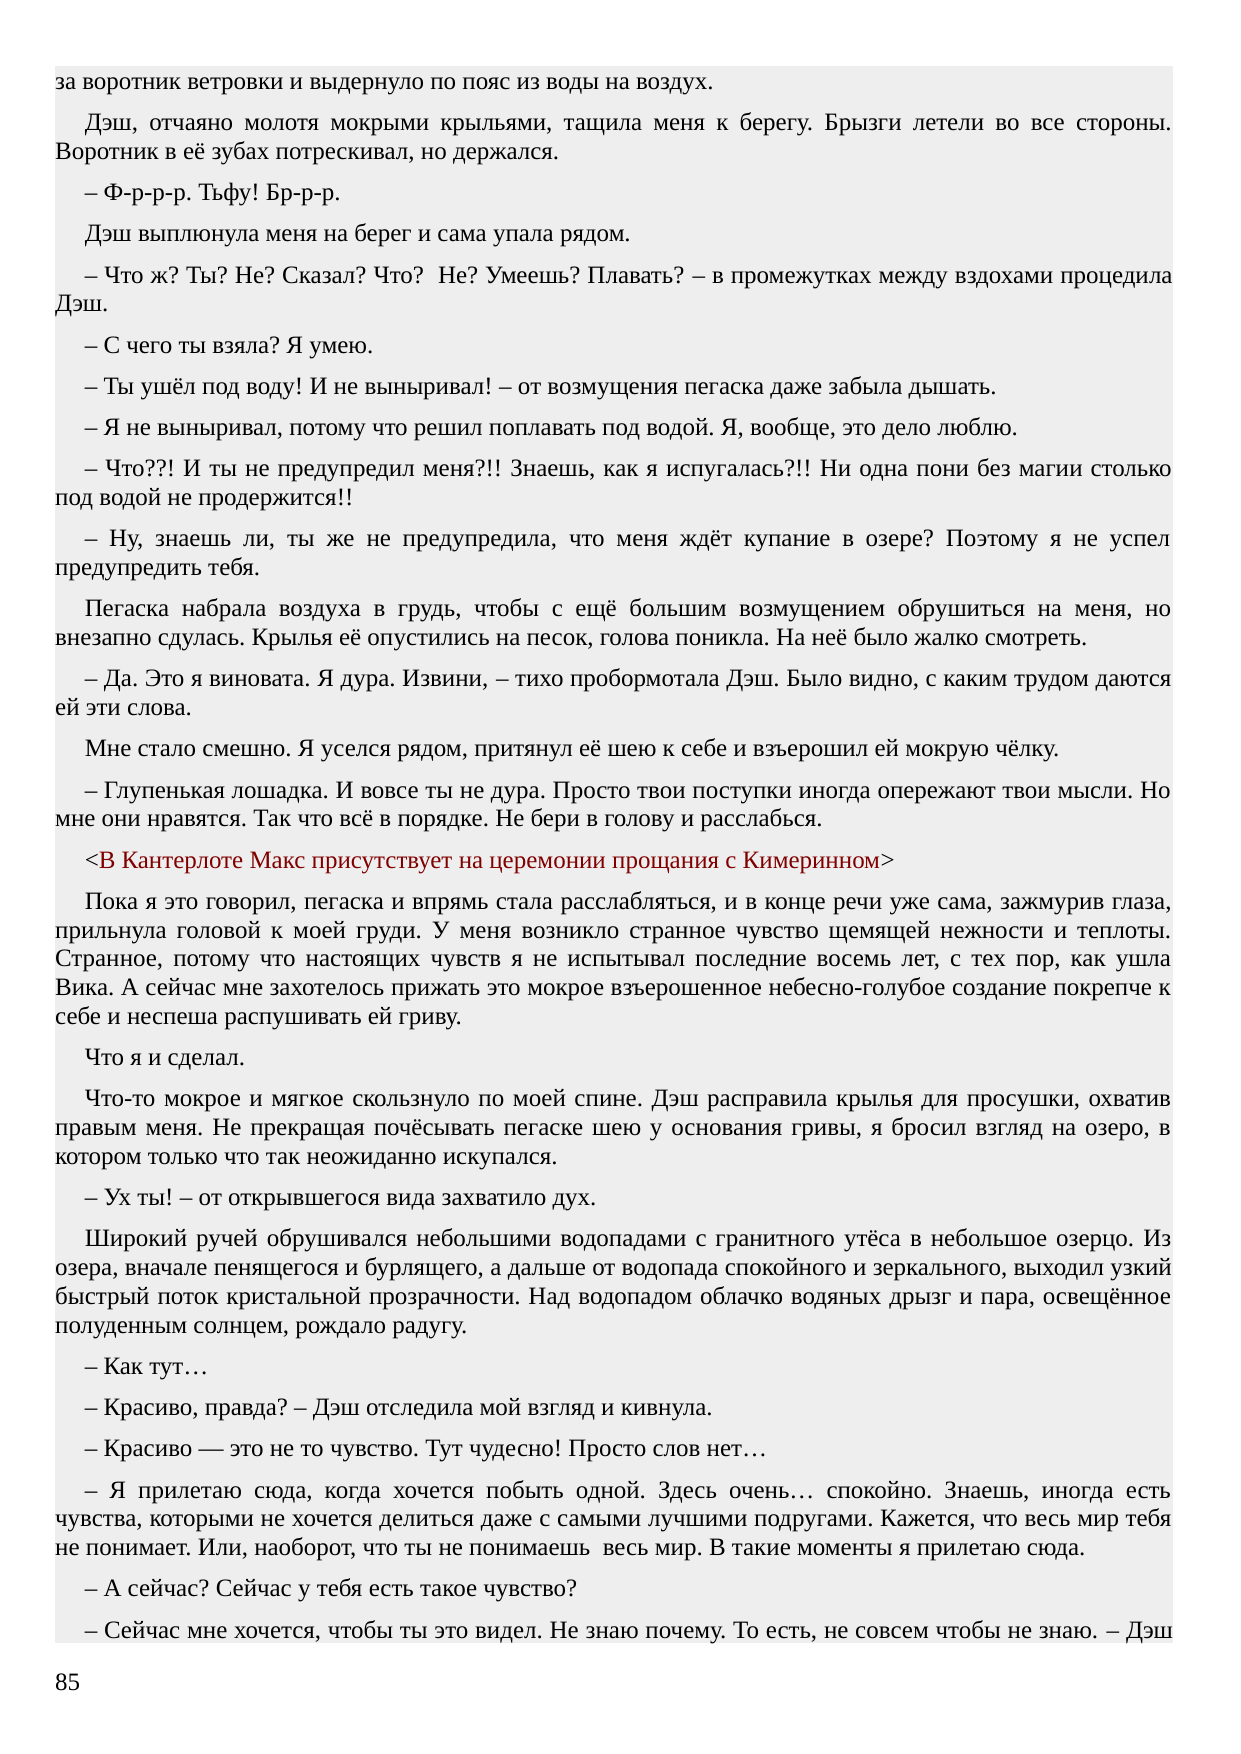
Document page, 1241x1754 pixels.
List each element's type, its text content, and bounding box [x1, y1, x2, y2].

text Дэш выплюнула меня на берег и сама упала рядом. [55, 218, 1173, 247]
text – Ух ты! – от открывшегося вида захватило дух. [55, 1182, 1173, 1211]
text – Что ж? Ты? Не? Сказал? Что? Не? Умеешь? Плавать? – в промежутках между вздохами процедила Дэш. [55, 260, 1173, 317]
text – Я не выныривал, потому что решил поплавать под водой. Я, вообще, это дело люблю. [55, 412, 1173, 441]
text – А сейчас? Сейчас у тебя есть такое чувство? [55, 1573, 1173, 1602]
text – Я прилетаю сюда, когда хочется побыть одной. Здесь очень… спокойно. Знаешь, иногда есть чувства, которыми не хочется делиться даже с самыми лучшими подругами. Кажется, что весь мир тебя не понимает. Или, наоборот, что ты не понимаешь весь мир. В такие моменты я прилетаю сюда. [55, 1475, 1173, 1561]
text Пегаска набрала воздуха в грудь, чтобы с ещё большим возмущением обрушиться на меня, но внезапно сдулась. Крылья её опустились на песок, голова поникла. На неё было жалко смотреть. [55, 593, 1173, 651]
text Что я и сделал. [55, 1042, 1173, 1071]
text Дэш, отчаяно молотя мокрыми крыльями, тащила меня к берегу. Брызги летели во все стороны. Воротник в её зубах потрескивал, но держался. [55, 107, 1173, 165]
text – Красиво, правда? – Дэш отследила мой взгляд и кивнула. [55, 1392, 1173, 1421]
text Мне стало смешно. Я уселся рядом, притянул её шею к себе и взъерошил ей мокрую чёлку. [55, 733, 1173, 762]
text – С чего ты взяла? Я умею. [55, 330, 1173, 358]
text – Глупенькая лошадка. И вовсе ты не дура. Просто твои поступки иногда опережают твои мысли. Но мне они нравятся. Так что всё в порядке. Не бери в голову и расслабься. [55, 775, 1173, 832]
text – Да. Это я виновата. Я дура. Извини, – тихо пробормотала Дэш. Было видно, с каким трудом даются ей эти слова. [55, 663, 1173, 721]
text Пока я это говорил, пегаска и впрямь стала расслабляться, и в конце речи уже сама, зажмурив глаза, прильнула головой к моей груди. У меня возникло странное чувство щемящей нежности и теплоты. Странное, потому что настоящих чувств я не испытывал последние восемь лет, с тех пор, как ушла Вика. А сейчас мне захотелось прижать это мокрое взъерошенное небесно-голубое создание покрепче к себе и неспеша распушивать ей гриву. [55, 886, 1173, 1030]
text – Ф-р-р-р. Тьфу! Бр-р-р. [55, 177, 1173, 206]
text – Что??! И ты не предупредил меня?!! Знаешь, как я испугалась?!! Ни одна пони без магии столько под водой не продержится!! [55, 453, 1173, 511]
text – Красиво — это не то чувство. Тут чудесно! Просто слов нет… [55, 1433, 1173, 1462]
text <В Кантерлоте Макс присутствует на церемонии прощания с Кимеринном> [55, 845, 1173, 873]
text Что-то мокрое и мягкое скользнуло по моей спине. Дэш расправила крылья для просушки, охватив правым меня. Не прекращая почёсывать пегаске шею у основания гривы, я бросил взгляд на озеро, в котором только что так неожиданно искупался. [55, 1083, 1173, 1170]
text – Ты ушёл под воду! И не выныривал! – от возмущения пегаска даже забыла дышать. [55, 371, 1173, 400]
text за воротник ветровки и выдернуло по пояс из воды на воздух. [55, 66, 1173, 95]
text – Как тут… [55, 1351, 1173, 1380]
text – Ну, знаешь ли, ты же не предупредила, что меня ждёт купание в озере? Поэтому я не успел предупредить тебя. [55, 523, 1173, 581]
text Широкий ручей обрушивался небольшими водопадами с гранитного утёса в небольшое озерцо. Из озера, вначале пенящегося и бурлящего, а дальше от водопада спокойного и зеркального, выходил узкий быстрый поток кристальной прозрачности. Над водопадом облачко водяных дрызг и пара, освещённое полуденным солнцем, рождало радугу. [55, 1223, 1173, 1338]
text – Сейчас мне хочется, чтобы ты это видел. Не знаю почему. То есть, не совсем чтобы не знаю. – Дэш [55, 1615, 1173, 1643]
